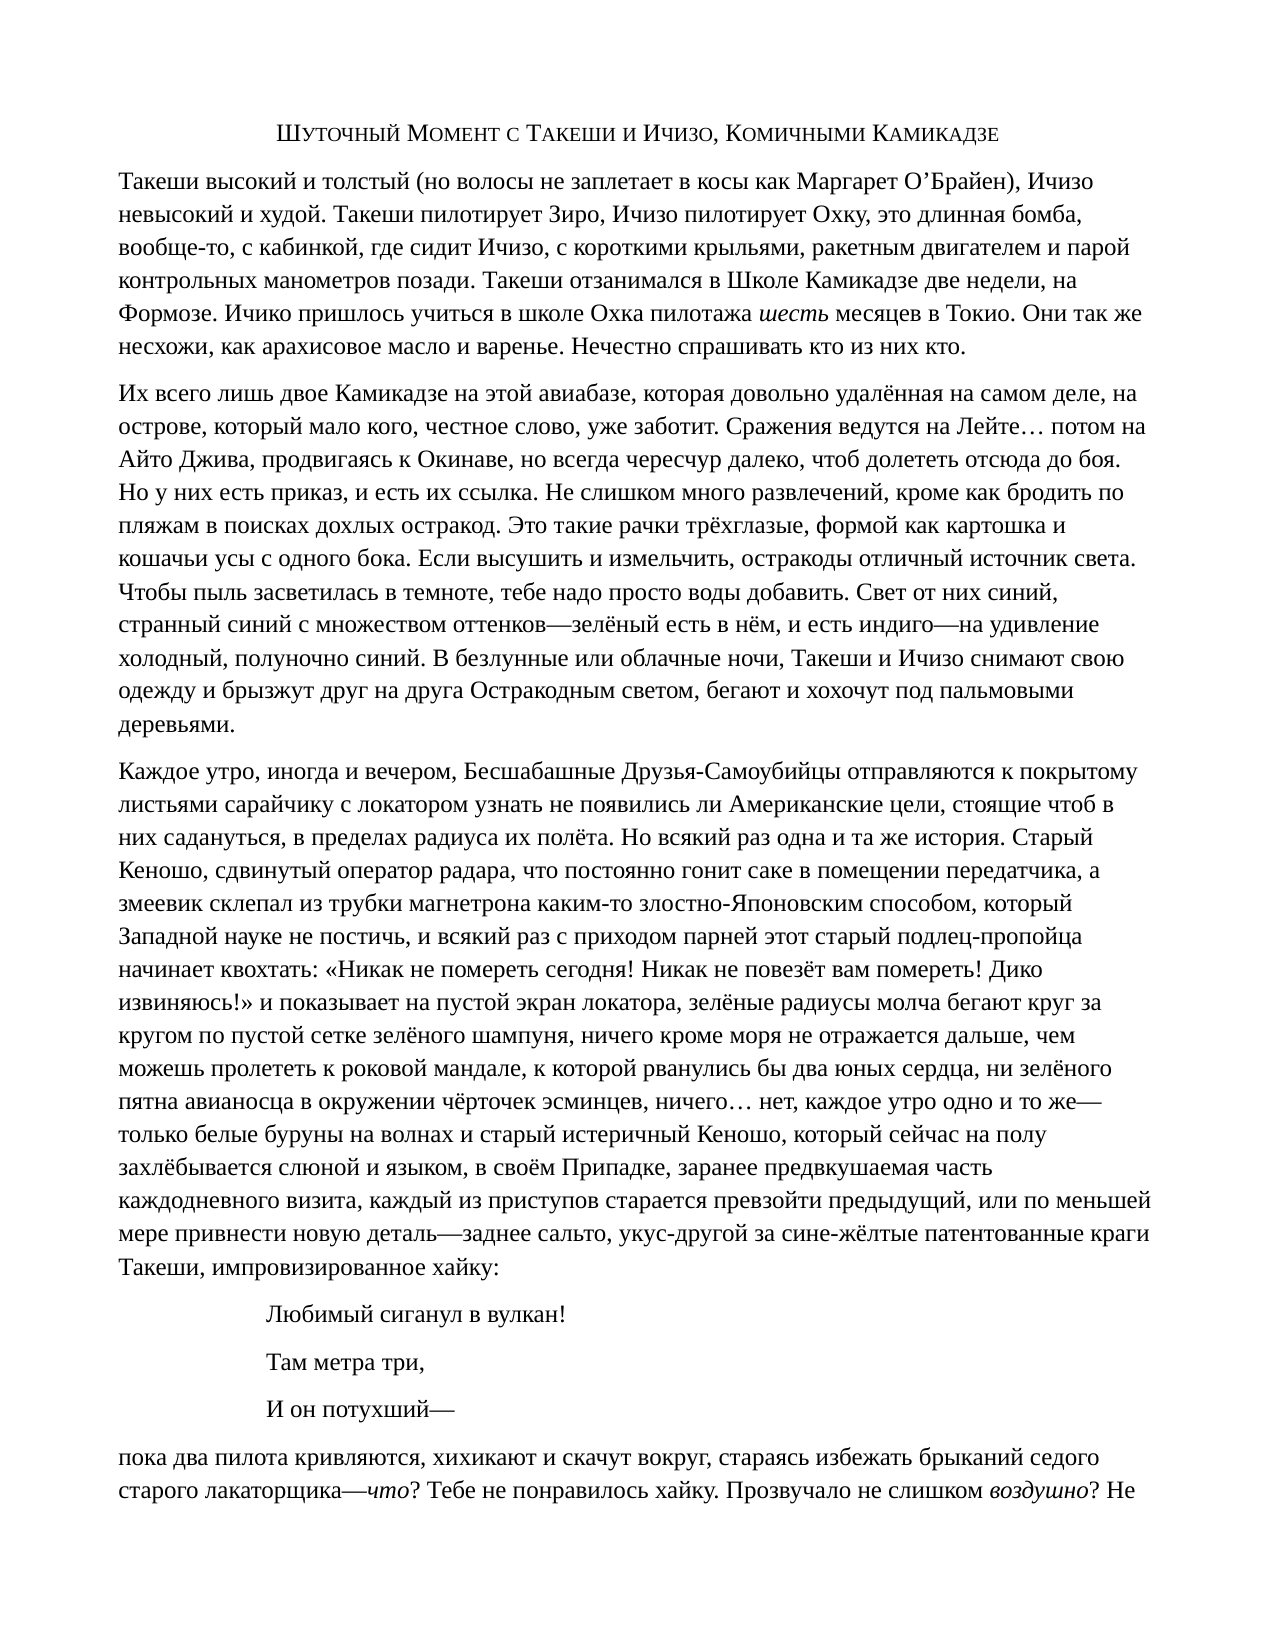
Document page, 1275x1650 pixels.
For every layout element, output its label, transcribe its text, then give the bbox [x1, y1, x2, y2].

text Шуточный Момент с Такеши и Ичизо, Комичными Камикадзе [118, 118, 1157, 147]
text пока два пилота кривляются, хихикают и скачут вокруг, стараясь избежать брыканий седого старого лакаторщика—что? Тебе не понравилось хайку. Прозвучало не слишком воздушно? Не [118, 1442, 1157, 1504]
text Такеши высокий и толстый (но волосы не заплетает в косы как Маргарет О’Брайен), Ичизо невысокий и худой. Такеши пилотирует Зиро, Ичизо пилотирует Охку, это длинная бомба, вообще-то, с кабинкой, где сидит Ичизо, с короткими крыльями, ракетным двигателем и парой контрольных манометров позади. Такеши отзанимался в Школе Камикадзе две недели, на Формозе. Ичико пришлось учиться в школе Охка пилотажа шесть месяцев в Токио. Они так же несхожи, как арахисовое масло и варенье. Нечестно спрашивать кто из них кто. [118, 166, 1157, 359]
text Любимый сиганул в вулкан! [266, 1299, 1157, 1328]
text Их всего лишь двое Камикадзе на этой авиабазе, которая довольно удалённая на самом деле, на острове, который мало кого, честное слово, уже заботит. Сражения ведутся на Лейте… потом на Айто Джива, продвигаясь к Окинаве, но всегда чересчур далеко, чтоб долететь отсюда до боя. Но у них есть приказ, и есть их ссылка. Не слишком много развлечений, кроме как бродить по пляжам в поисках дохлых остракод. Это такие рачки трёхглазые, формой как картошка и кошачьи усы с одного бока. Если высушить и измельчить, остракоды отличный источник света. Чтобы пыль засветилась в темноте, тебе надо просто воды добавить. Свет от них синий, странный синий с множеством оттенков—зелёный есть в нём, и есть индиго—на удивление холодный, полуночно синий. В безлунные или облачные ночи, Такеши и Ичизо снимают свою одежду и брызжут друг на друга Остракодным светом, бегают и хохочут под пальмовыми деревьями. [118, 378, 1157, 737]
text Там метра три, [266, 1347, 1157, 1376]
text И он потухший— [266, 1394, 1157, 1423]
text Каждое утро, иногда и вечером, Бесшабашные Друзья-Самоубийцы отправляются к покрытому листьями сарайчику с локатором узнать не появились ли Американские цели, стоящие чтоб в них садануться, в пределах радиуса их полёта. Но всякий раз одна и та же история. Старый Кеношо, сдвинутый оператор радара, что постоянно гонит саке в помещении передатчика, а змеевик склепал из трубки магнетрона каким-то злостно-Японовским способом, который Западной науке не постичь, и всякий раз с приходом парней этот старый подлец-пропойца начинает квохтать: «Никак не помереть сегодня! Никак не повезёт вам помереть! Дико извиняюсь!» и показывает на пустой экран локатора, зелёные радиусы молча бегают круг за кругом по пустой сетке зелёного шампуня, ничего кроме моря не отражается дальше, чем можешь пролететь к роковой мандале, к которой рванулись бы два юных сердца, ни зелёного пятна авианосца в окружении чёрточек эсминцев, ничего… нет, каждое утро одно и то же—только белые буруны на волнах и старый истеричный Кеношо, который сейчас на полу захлёбывается слюной и языком, в своём Припадке, заранее предвкушаемая часть каждодневного визита, каждый из приступов старается превзойти предыдущий, или по меньшей мере привнести новую деталь—заднее сальто, укус-другой за сине-жёлтые патентованные краги Такеши, импровизированное хайку: [118, 756, 1157, 1280]
